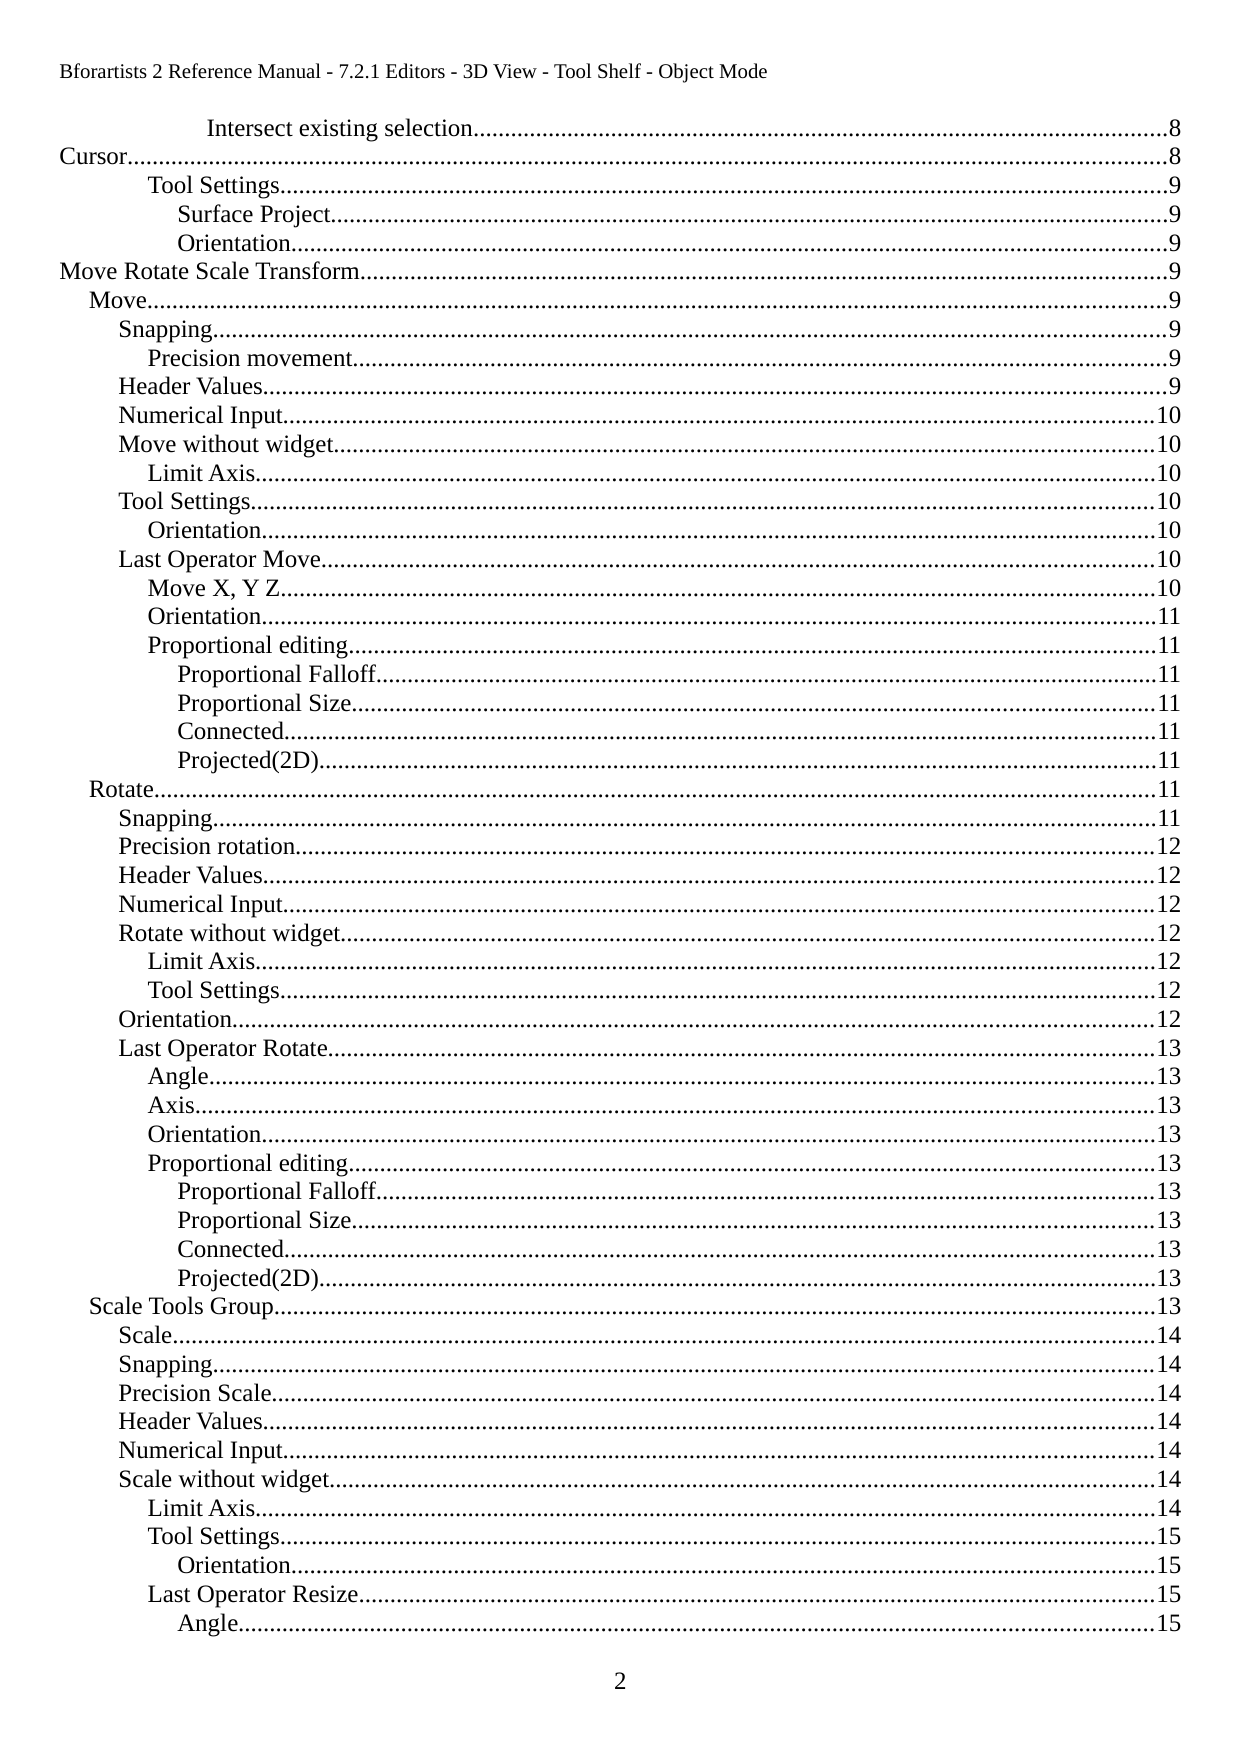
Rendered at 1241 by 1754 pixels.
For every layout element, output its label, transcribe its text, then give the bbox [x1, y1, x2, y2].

text Numerical Input 14 [118, 1435, 1181, 1464]
text Header Values 9 [118, 371, 1181, 400]
text Projected(2D) 13 [177, 1263, 1181, 1291]
text Proportional editing 11 [147, 630, 1181, 659]
text Projected(2D) 11 [177, 745, 1181, 774]
text Tool Settings 12 [147, 975, 1181, 1004]
text Numerical Input 10 [118, 400, 1181, 429]
text Precision Scale 14 [118, 1378, 1181, 1406]
text Orientation 13 [147, 1119, 1181, 1148]
text Limit Axis 10 [147, 458, 1181, 486]
text Connected 11 [177, 716, 1181, 745]
text Snapping 9 [118, 314, 1181, 343]
text Orientation 15 [177, 1550, 1181, 1579]
text Last Operator Move 10 [118, 544, 1181, 573]
text Rotate without widget 12 [118, 918, 1181, 946]
text Move X, Y Z 10 [147, 573, 1181, 601]
text Proportional editing 13 [147, 1148, 1181, 1176]
text Proportional Falloff 11 [177, 659, 1181, 688]
text Numerical Input 12 [118, 889, 1181, 918]
text Proportional Falloff 13 [177, 1176, 1181, 1205]
text Orientation 9 [177, 228, 1181, 256]
text Snapping 14 [118, 1349, 1181, 1378]
text Axis 13 [147, 1090, 1181, 1119]
text Rotate 11 [88, 774, 1181, 803]
text Tool Settings 9 [147, 170, 1181, 199]
text Angle 13 [147, 1061, 1181, 1090]
text Intersect existing selection 8 [206, 113, 1181, 141]
text Scale Tools Group 13 [88, 1291, 1181, 1320]
text Scale 14 [118, 1320, 1181, 1349]
text Orientation 12 [118, 1004, 1181, 1033]
text Precision rotation 12 [118, 831, 1181, 860]
text Connected 13 [177, 1234, 1181, 1263]
text Limit Axis 14 [147, 1493, 1181, 1521]
text Scale without widget 14 [118, 1464, 1181, 1493]
text Last Operator Resize 15 [147, 1579, 1181, 1608]
text Tool Settings 10 [118, 486, 1181, 515]
text Header Values 12 [118, 860, 1181, 889]
text Cursor 8 [59, 141, 1181, 170]
text Surface Project 9 [177, 199, 1181, 228]
text Orientation 11 [147, 601, 1181, 630]
text Header Values 14 [118, 1406, 1181, 1435]
text Tool Settings 15 [147, 1521, 1181, 1550]
text Move 9 [88, 285, 1181, 314]
text Proportional Size 11 [177, 688, 1181, 716]
text Last Operator Rotate 13 [118, 1033, 1181, 1061]
text Move without widget 10 [118, 429, 1181, 458]
text Move Rotate Scale Transform 9 [59, 256, 1181, 285]
text Angle 15 [177, 1608, 1181, 1636]
text Snapping 11 [118, 803, 1181, 831]
text Orientation 10 [147, 515, 1181, 544]
text Limit Axis 12 [147, 946, 1181, 975]
text Precision movement 9 [147, 343, 1181, 371]
text Proportional Size 13 [177, 1205, 1181, 1234]
